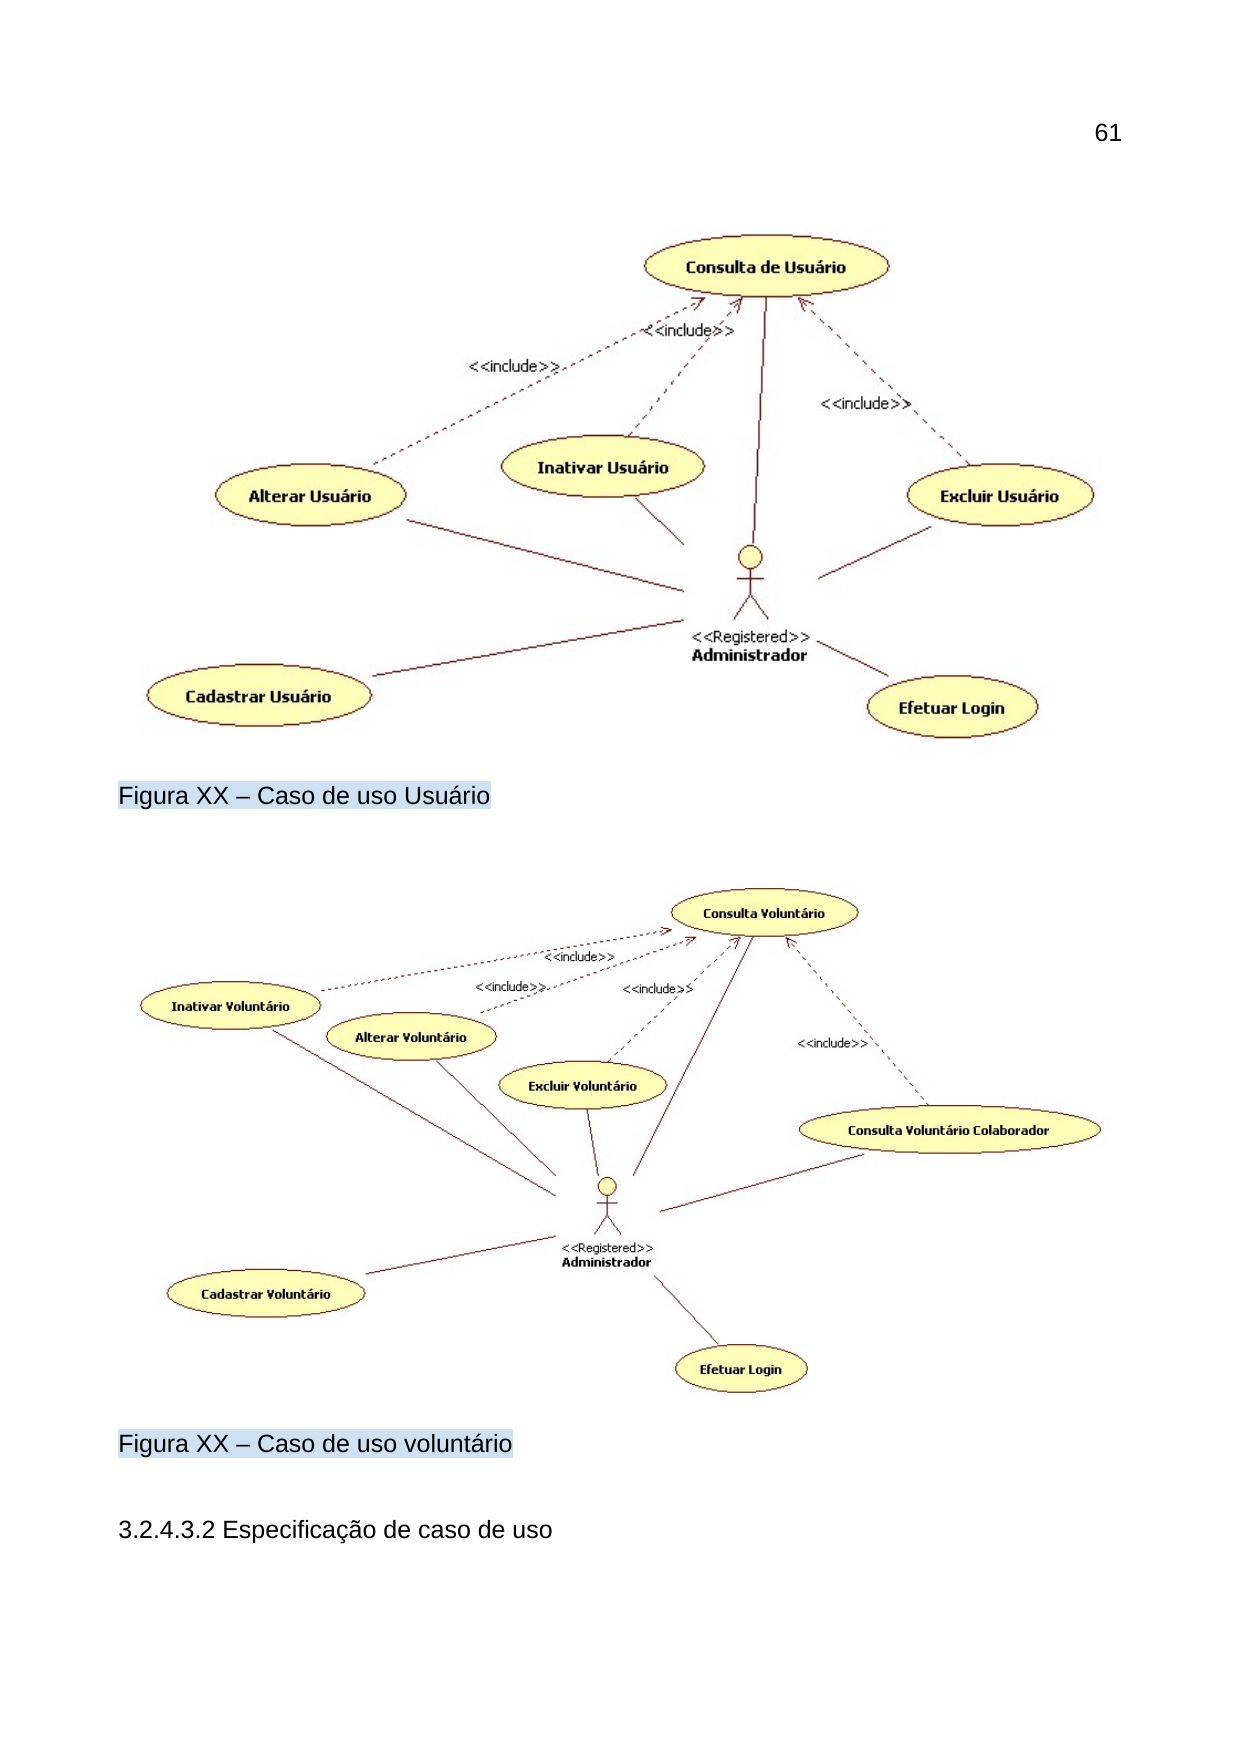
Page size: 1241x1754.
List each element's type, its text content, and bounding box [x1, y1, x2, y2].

text 3.2.4.3.2 Especificação de caso de uso [118, 1516, 1122, 1544]
text Figura XX – Caso de uso voluntário [118, 1415, 1122, 1458]
picture [118, 867, 1123, 1415]
picture [118, 206, 1123, 767]
text Figura XX – Caso de uso Usuário [118, 767, 1122, 809]
